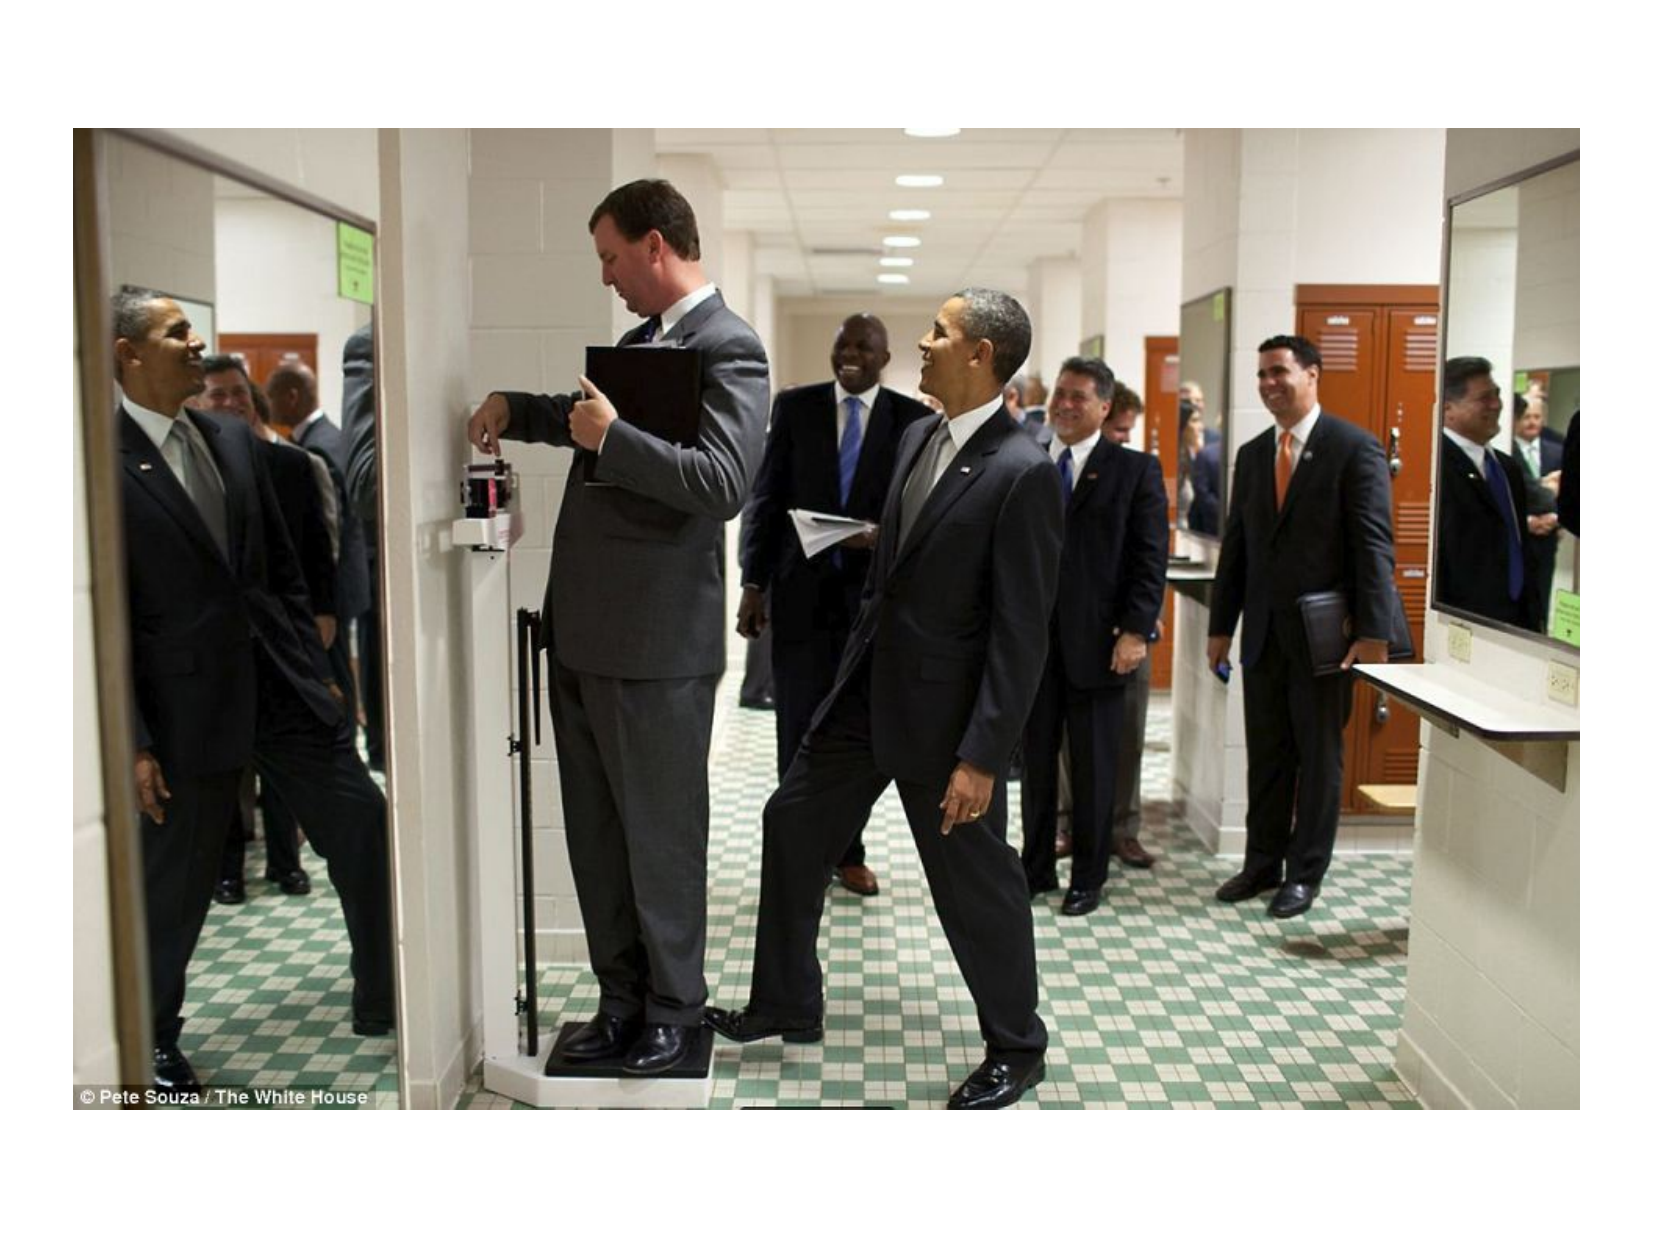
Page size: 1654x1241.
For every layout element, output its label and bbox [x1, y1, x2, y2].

picture [73, 128, 1580, 1110]
